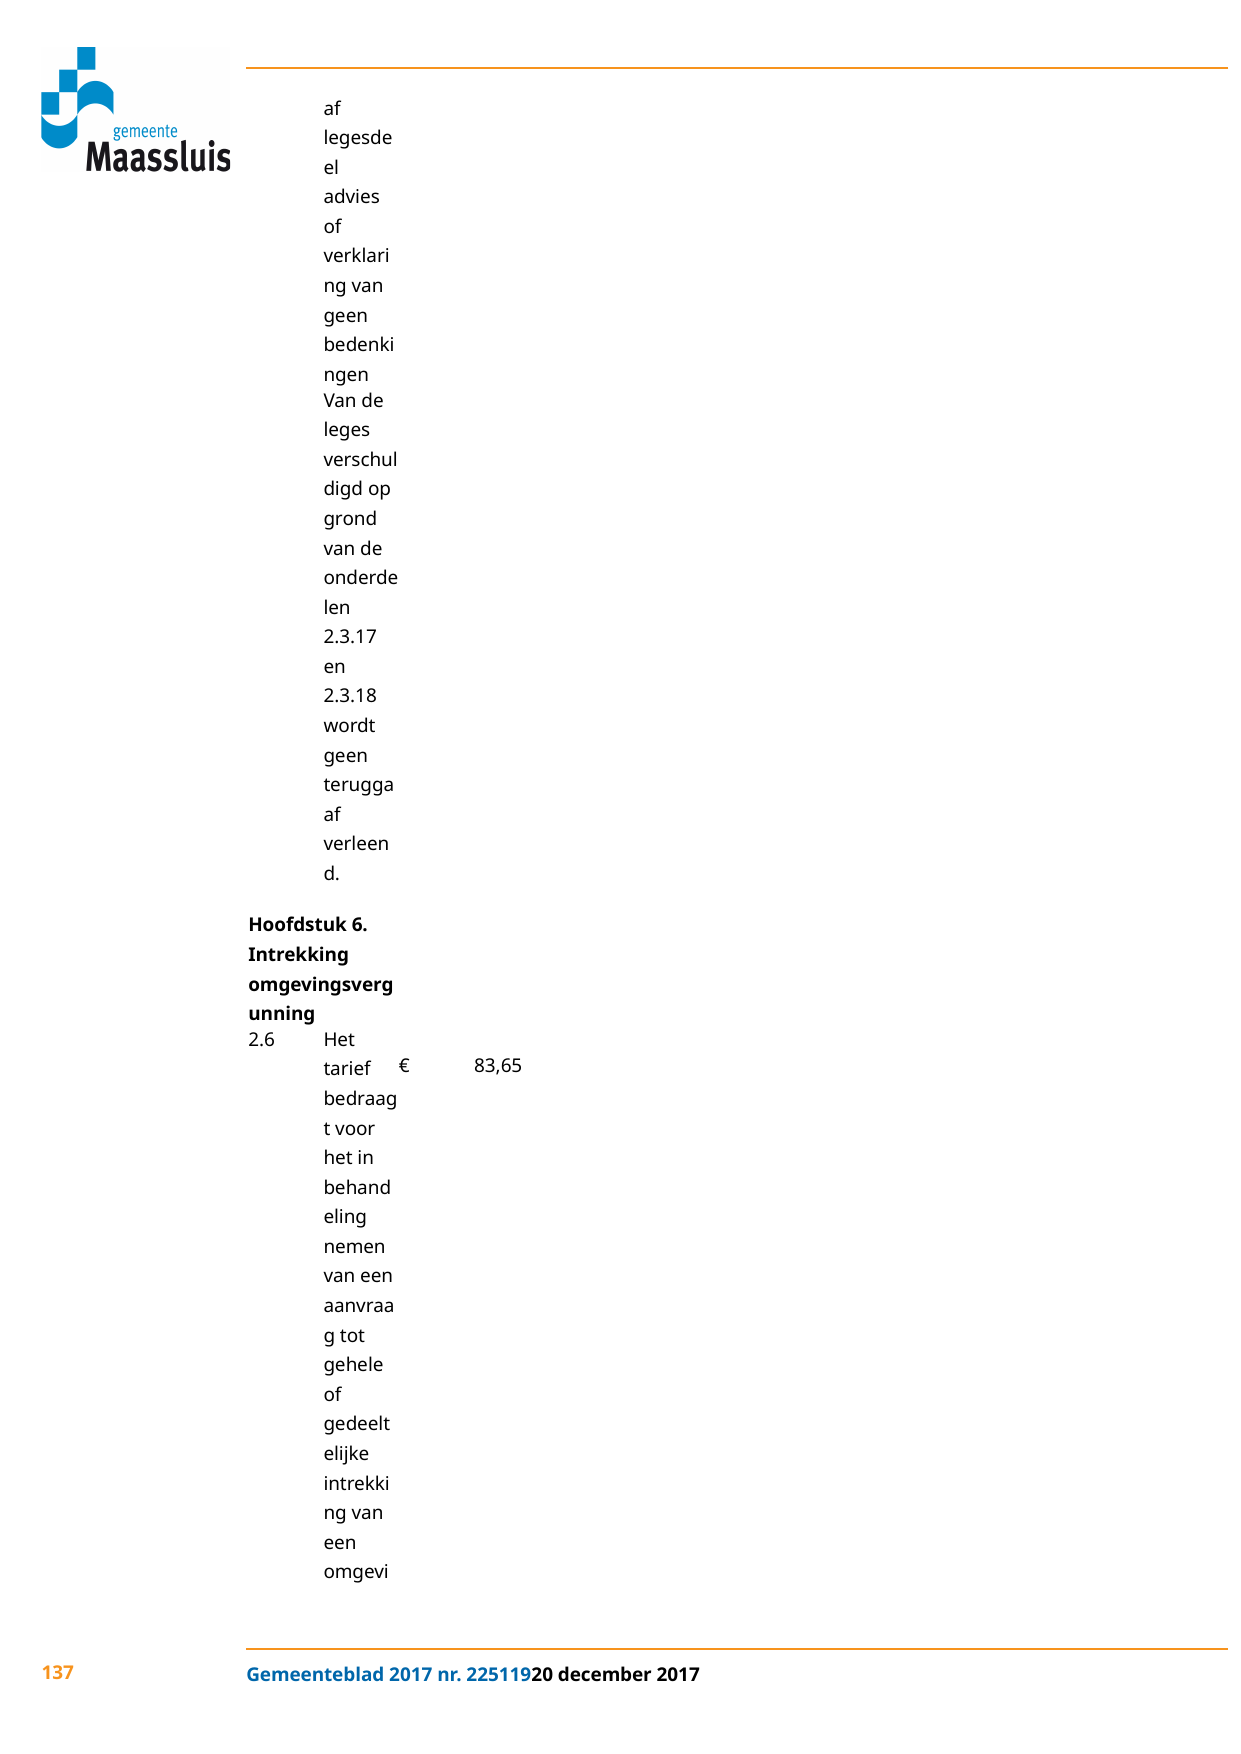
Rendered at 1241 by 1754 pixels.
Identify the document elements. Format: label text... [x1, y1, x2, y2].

table_cell [399, 886, 474, 912]
table_cell [474, 387, 549, 886]
table_cell [399, 912, 474, 1026]
table_cell Van de leges verschuldigd op grond van de onderdelen 2.3.17 en 2.3.18 wordt geen teruggaaf verleend. [323, 387, 398, 886]
table_cell Hoofdstuk 6. Intrekking omgevingsvergunning [248, 912, 398, 1026]
table_cell € [399, 1052, 474, 1584]
table_cell 83,65 [474, 1052, 549, 1584]
table_cell [399, 1026, 474, 1052]
picture [41, 47, 77, 92]
table_cell [474, 1026, 549, 1052]
table_cell [399, 387, 474, 886]
table_cell Het tarief bedraagt voor het in behandeling nemen van een aanvraag tot gehele of gedeeltelijke intrekking van een omgevi [323, 1026, 398, 1584]
table_cell 2.6 [248, 1026, 323, 1052]
table_cell [474, 95, 549, 387]
table_cell [474, 886, 549, 912]
table_cell [248, 1052, 323, 1584]
table_cell af legesdeel advies of verklaring van geen bedenkingen [323, 95, 398, 387]
table_cell [248, 95, 323, 387]
table_cell [399, 95, 474, 387]
table_cell [248, 886, 323, 912]
table_cell [323, 886, 398, 912]
picture [41, 47, 231, 172]
table_cell [248, 387, 323, 886]
